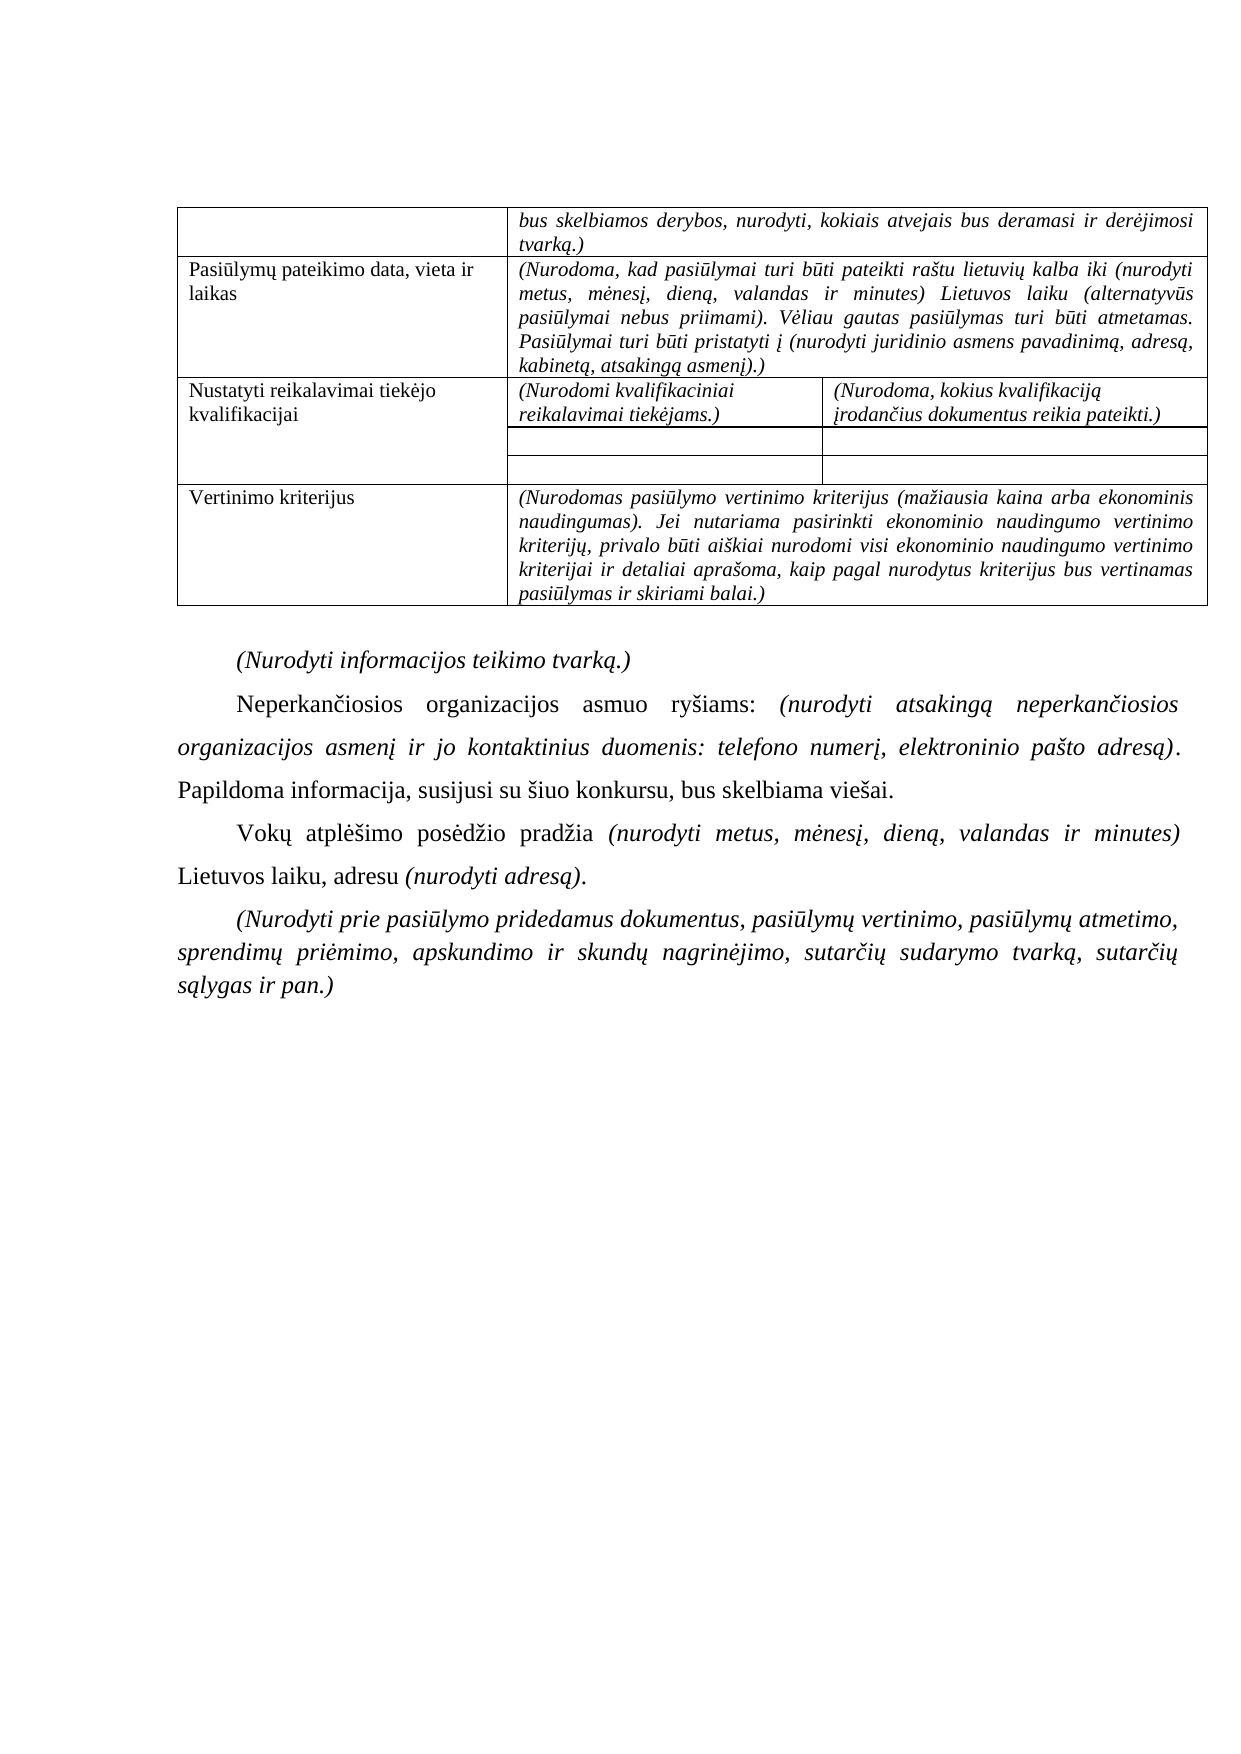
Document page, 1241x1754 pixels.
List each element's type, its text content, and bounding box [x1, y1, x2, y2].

text Neperkančiosios organizacijos asmuo ryšiams: (nurodyti atsakingą neperkančiosios organizacijos asmenį ir jo kontaktinius duomenis: telefono numerį, elektroninio pašto adresą). Papildoma informacija, susijusi su šiuo konkursu, bus skelbiama viešai. [177, 689, 1181, 804]
text Vokų atplėšimo posėdžio pradžia (nurodyti metus, mėnesį, dieną, valandas ir minutes) Lietuvos laiku, adresu (nurodyti adresą). [177, 818, 1181, 890]
table_cell [823, 428, 1207, 455]
table_cell bus skelbiamos derybos, nurodyti, kokiais atvejais bus deramasi ir derėjimosi tvarką.) [508, 208, 1207, 256]
table_cell [178, 208, 507, 256]
text (Nurodyti prie pasiūlymo pridedamus dokumentus, pasiūlymų vertinimo, pasiūlymų atmetimo, sprendimų priėmimo, apskundimo ir skundų nagrinėjimo, sutarčių sudarymo tvarką, sutarčių sąlygas ir pan.) [177, 904, 1181, 999]
text (Nurodyti informacijos teikimo tvarką.) [177, 646, 1181, 674]
table_cell (Nurodoma, kokius kvalifikaciją įrodančius dokumentus reikia pateikti.) [823, 378, 1207, 426]
table_cell Nustatyti reikalavimai tiekėjo kvalifikacijai [178, 378, 507, 484]
table_cell (Nurodomi kvalifikaciniai reikalavimai tiekėjams.) [508, 378, 822, 426]
table_cell (Nurodoma, kad pasiūlymai turi būti pateikti raštu lietuvių kalba iki (nurodyti metus, mėnesį, dieną, valandas ir minutes) Lietuvos laiku (alternatyvūs pasiūlymai nebus priimami). Vėliau gautas pasiūlymas turi būti atmetamas. Pasiūlymai turi būti pristatyti į (nurodyti juridinio asmens pavadinimą, adresą, kabinetą, atsakingą asmenį).) [508, 257, 1207, 377]
table_cell [508, 456, 822, 484]
table_cell Vertinimo kriterijus [178, 485, 507, 605]
table_cell [823, 456, 1207, 484]
table_cell (Nurodomas pasiūlymo vertinimo kriterijus (mažiausia kaina arba ekonominis naudingumas). Jei nutariama pasirinkti ekonominio naudingumo vertinimo kriterijų, privalo būti aiškiai nurodomi visi ekonominio naudingumo vertinimo kriterijai ir detaliai aprašoma, kaip pagal nurodytus kriterijus bus vertinamas pasiūlymas ir skiriami balai.) [508, 485, 1207, 605]
table_cell Pasiūlymų pateikimo data, vieta ir laikas [178, 257, 507, 377]
table_cell [508, 428, 822, 455]
